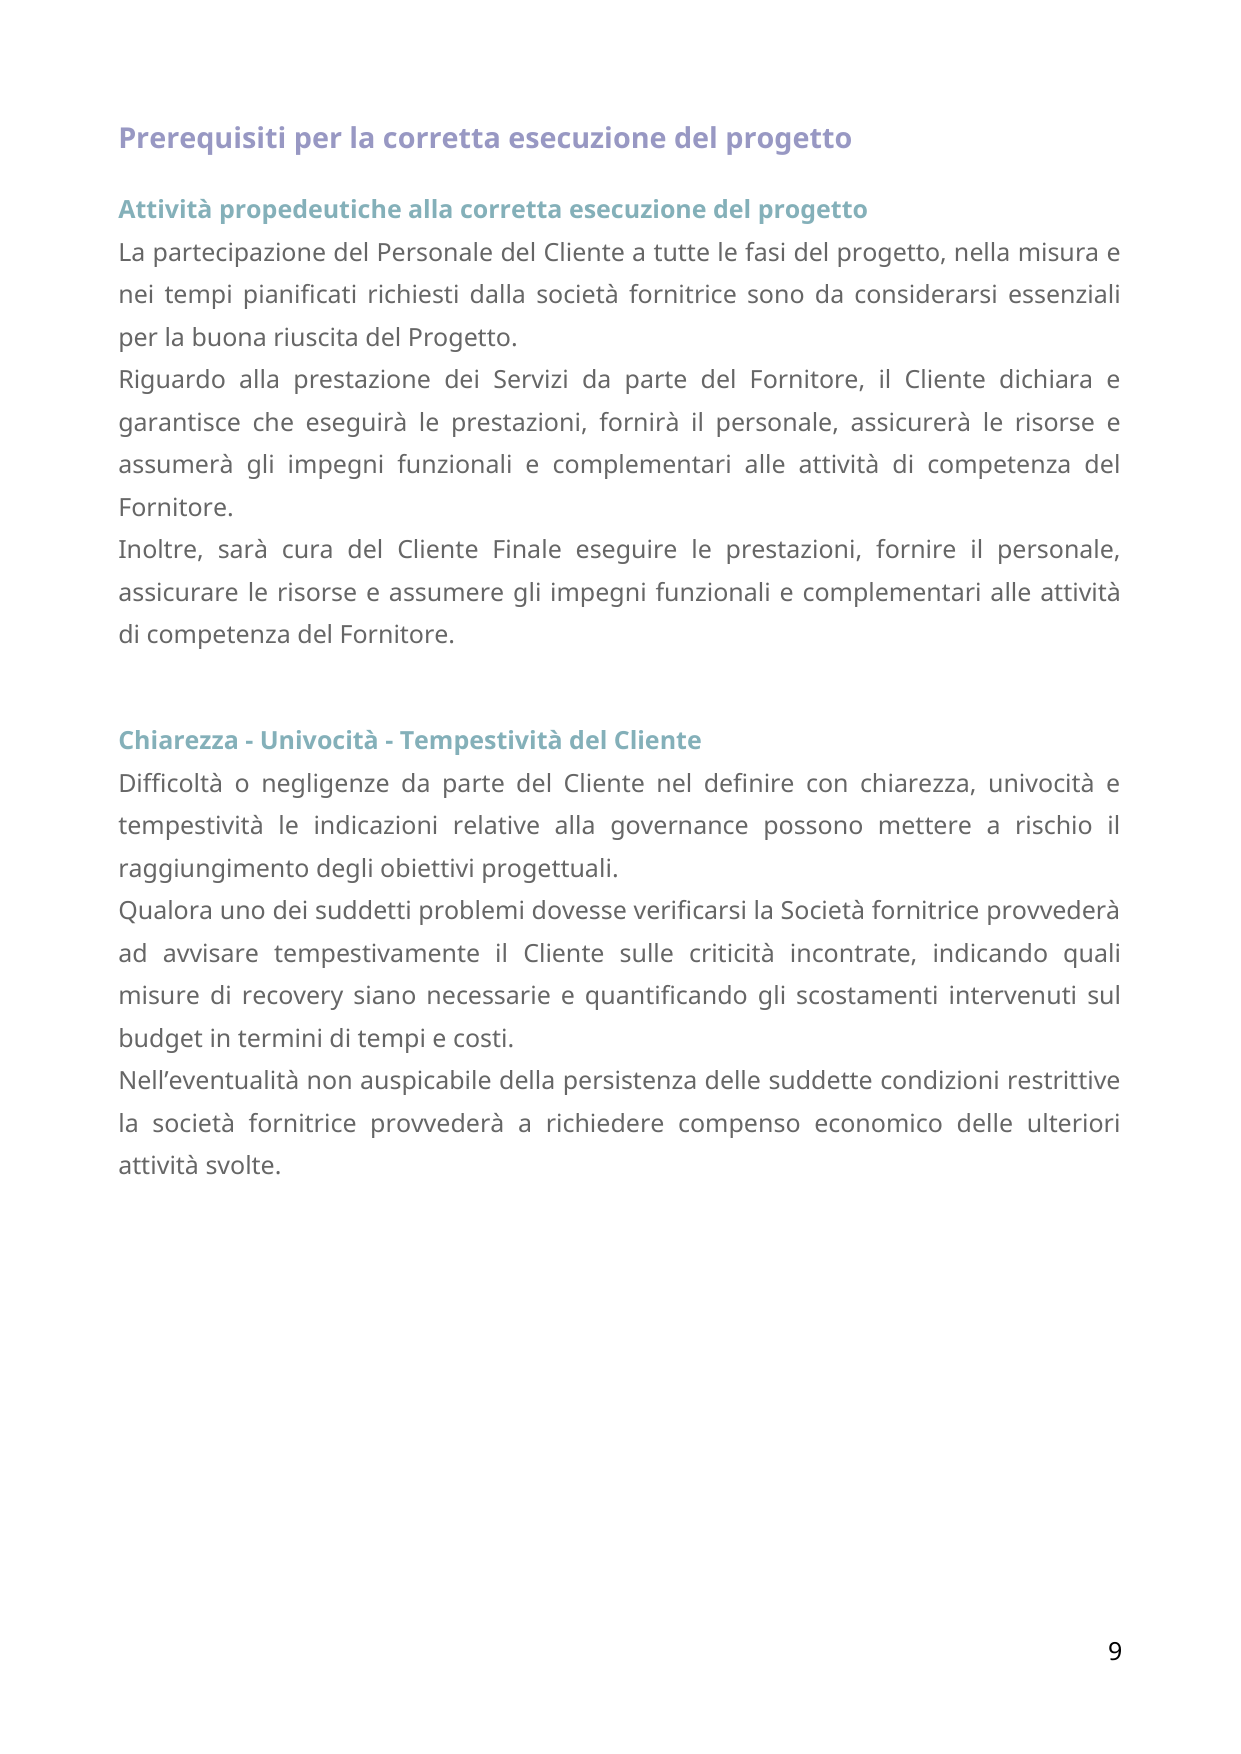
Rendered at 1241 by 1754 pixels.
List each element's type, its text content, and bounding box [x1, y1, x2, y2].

subtitle Chiarezza - Univocità - Tempestività del Cliente [118, 723, 1122, 757]
text Nell’eventualità non auspicabile della persistenza delle suddette condizioni restrittive la società fornitrice provvederà a richiedere compenso economico delle ulteriori attività svolte. [118, 1063, 1122, 1182]
text Inoltre, sarà cura del Cliente Finale eseguire le prestazioni, fornire il personale, assicurare le risorse e assumere gli impegni funzionali e complementari alle attività di competenza del Fornitore. [118, 532, 1122, 651]
subtitle Attività propedeutiche alla corretta esecuzione del progetto [118, 192, 1122, 226]
text Qualora uno dei suddetti problemi dovesse verificarsi la Società fornitrice provvederà ad avvisare tempestivamente il Cliente sulle criticità incontrate, indicando quali misure di recovery siano necessarie e quantificando gli scostamenti intervenuti sul budget in termini di tempi e costi. [118, 893, 1122, 1054]
text Difficoltà o negligenze da parte del Cliente nel definire con chiarezza, univocità e tempestività le indicazioni relative alla governance possono mettere a rischio il raggiungimento degli obiettivi progettuali. [118, 765, 1122, 884]
subtitle Prerequisiti per la corretta esecuzione del progetto [118, 118, 1122, 157]
text Riguardo alla prestazione dei Servizi da parte del Fornitore, il Cliente dichiara e garantisce che eseguirà le prestazioni, fornirà il personale, assicurerà le risorse e assumerà gli impegni funzionali e complementari alle attività di competenza del Fornitore. [118, 362, 1122, 524]
text La partecipazione del Personale del Cliente a tutte le fasi del progetto, nella misura e nei tempi pianificati richiesti dalla società fornitrice sono da considerarsi essenziali per la buona riuscita del Progetto. [118, 234, 1122, 354]
